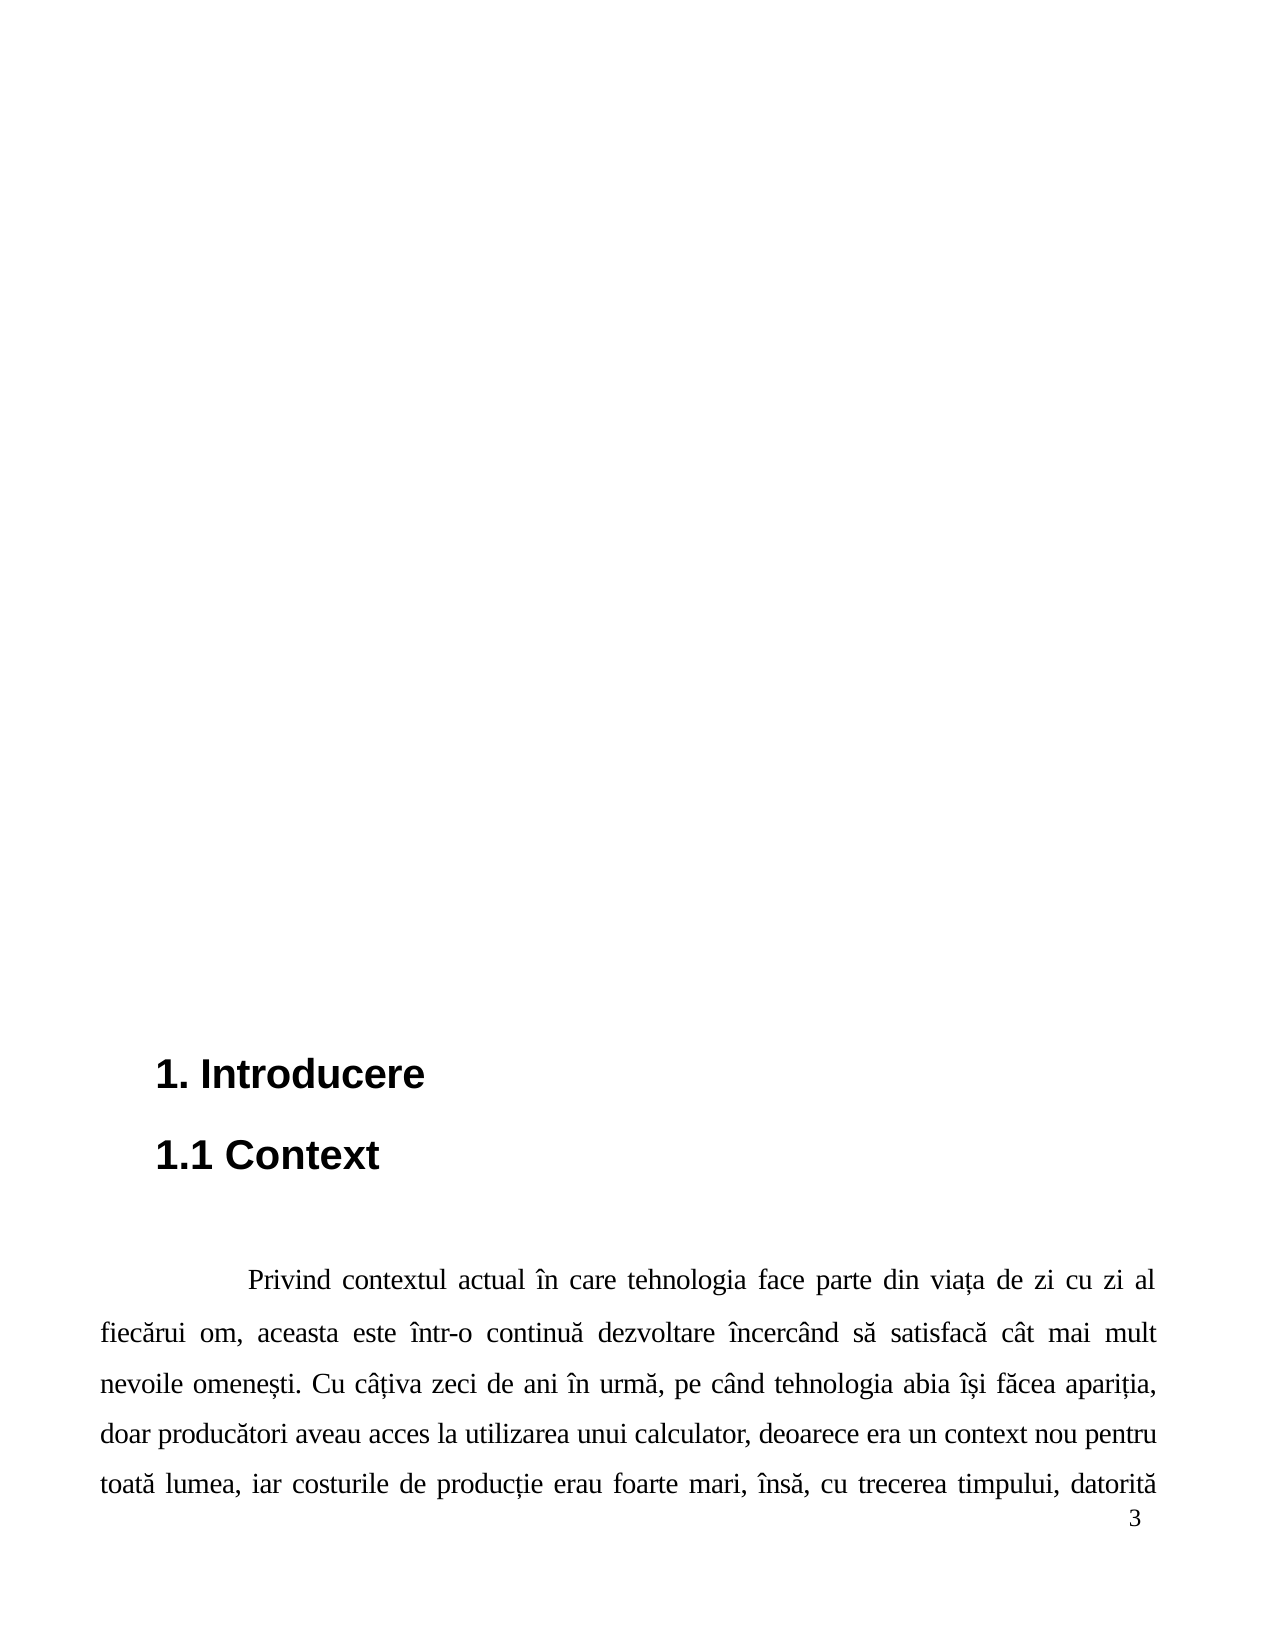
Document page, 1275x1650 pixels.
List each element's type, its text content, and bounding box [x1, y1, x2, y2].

subtitle 1. Introducere [81, 1049, 1167, 1097]
subtitle 1.1 Context [81, 1130, 1167, 1178]
text Privind contextul actual în care tehnologia face parte din viața de zi cu zi al fiecărui om, aceasta este într-o continuă dezvoltare încercând să satisfacă cât mai mult nevoile omenești. Cu câțiva zeci de ani în urmă, pe când tehnologia abia își făcea apariția, doar producători aveau acces la utilizarea unui calculator, deoarece era un context nou pentru toată lumea, iar costurile de producție erau foarte mari, însă, cu trecerea timpului, datorită [100, 1251, 1157, 1500]
